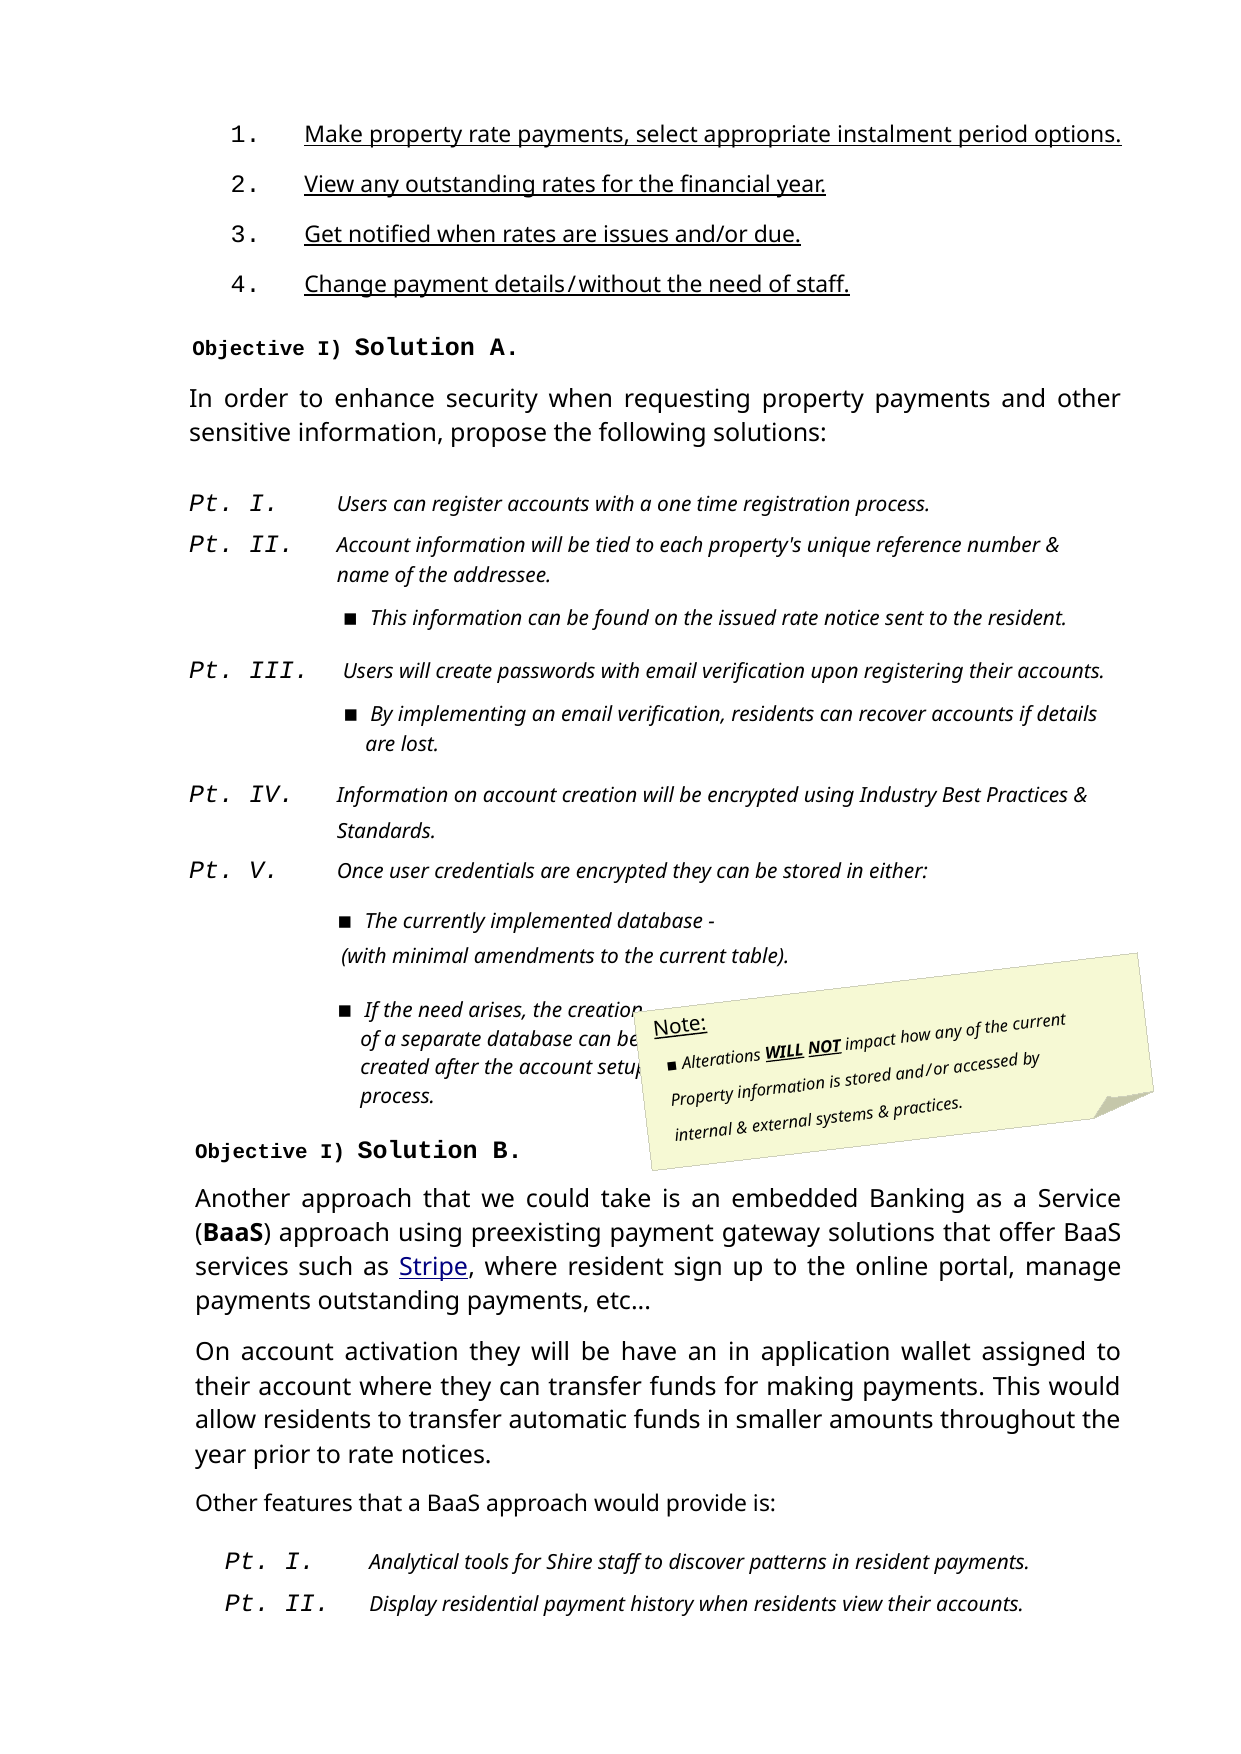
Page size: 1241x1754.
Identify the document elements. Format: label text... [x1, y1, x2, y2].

list (with minimal amendments to the current table). [325, 941, 1122, 969]
list Users will create passwords with email verification upon registering their accounts. [189, 656, 1122, 686]
text On account activation they will be have an in application wallet assigned to their account where they can transfer funds for making payments. This would allow residents to transfer automatic funds in smaller amounts throughout the year prior to rate notices. [195, 1334, 1122, 1470]
list Make property rate payments, select appropriate instalment period options. [230, 118, 1122, 150]
list View any outstanding rates for the financial year. [230, 168, 1122, 200]
list Users can register accounts with a one time registration process. [189, 489, 1122, 519]
text [700, 1138, 1122, 1166]
list Standards. [337, 816, 1122, 844]
list In order to enhance security when requesting property payments and other sensitive information, propose the following solutions: [189, 381, 1122, 449]
text Another approach that we could take is an embedded Banking as a Service (BaaS) approach using preexisting payment gateway solutions that offer BaaS services such as Stripe, where resident sign up to the online portal, manage payments outstanding payments, etc... [195, 1181, 1122, 1317]
list Display residential payment history when residents view their accounts. [224, 1589, 1122, 1619]
list Information on account creation will be encrypted using Industry Best Practices & [189, 780, 1122, 810]
list name of the addressee. [337, 560, 1122, 589]
list ▪ This information can be found on the issued rate notice sent to the resident. [301, 601, 1122, 632]
text Objective I) Solution B. [195, 1138, 651, 1166]
list of a separate database can be [360, 1024, 638, 1052]
list process. [360, 1081, 644, 1109]
list Once user credentials are encrypted they can be stored in either: [189, 856, 1122, 886]
list ▪ If the need arises, the creation [301, 993, 789, 1024]
list created after the account setup [360, 1052, 641, 1081]
list ▪ By implementing an email verification, residents can recover accounts if details [266, 697, 1122, 729]
list Account information will be tied to each property's unique reference number & [189, 531, 1122, 560]
list ▪ The currently implemented database - [301, 903, 1122, 935]
list Change payment details / without the need of staff. [230, 267, 1122, 299]
list Get notified when rates are issues and/or due. [230, 218, 1122, 250]
list are lost. [319, 729, 1122, 757]
text Other features that a BaaS approach would provide is: [195, 1487, 1122, 1519]
list Analytical tools for Shire staff to discover patterns in resident payments. [224, 1547, 1122, 1577]
list Objective I) Solution A. [192, 334, 1122, 363]
